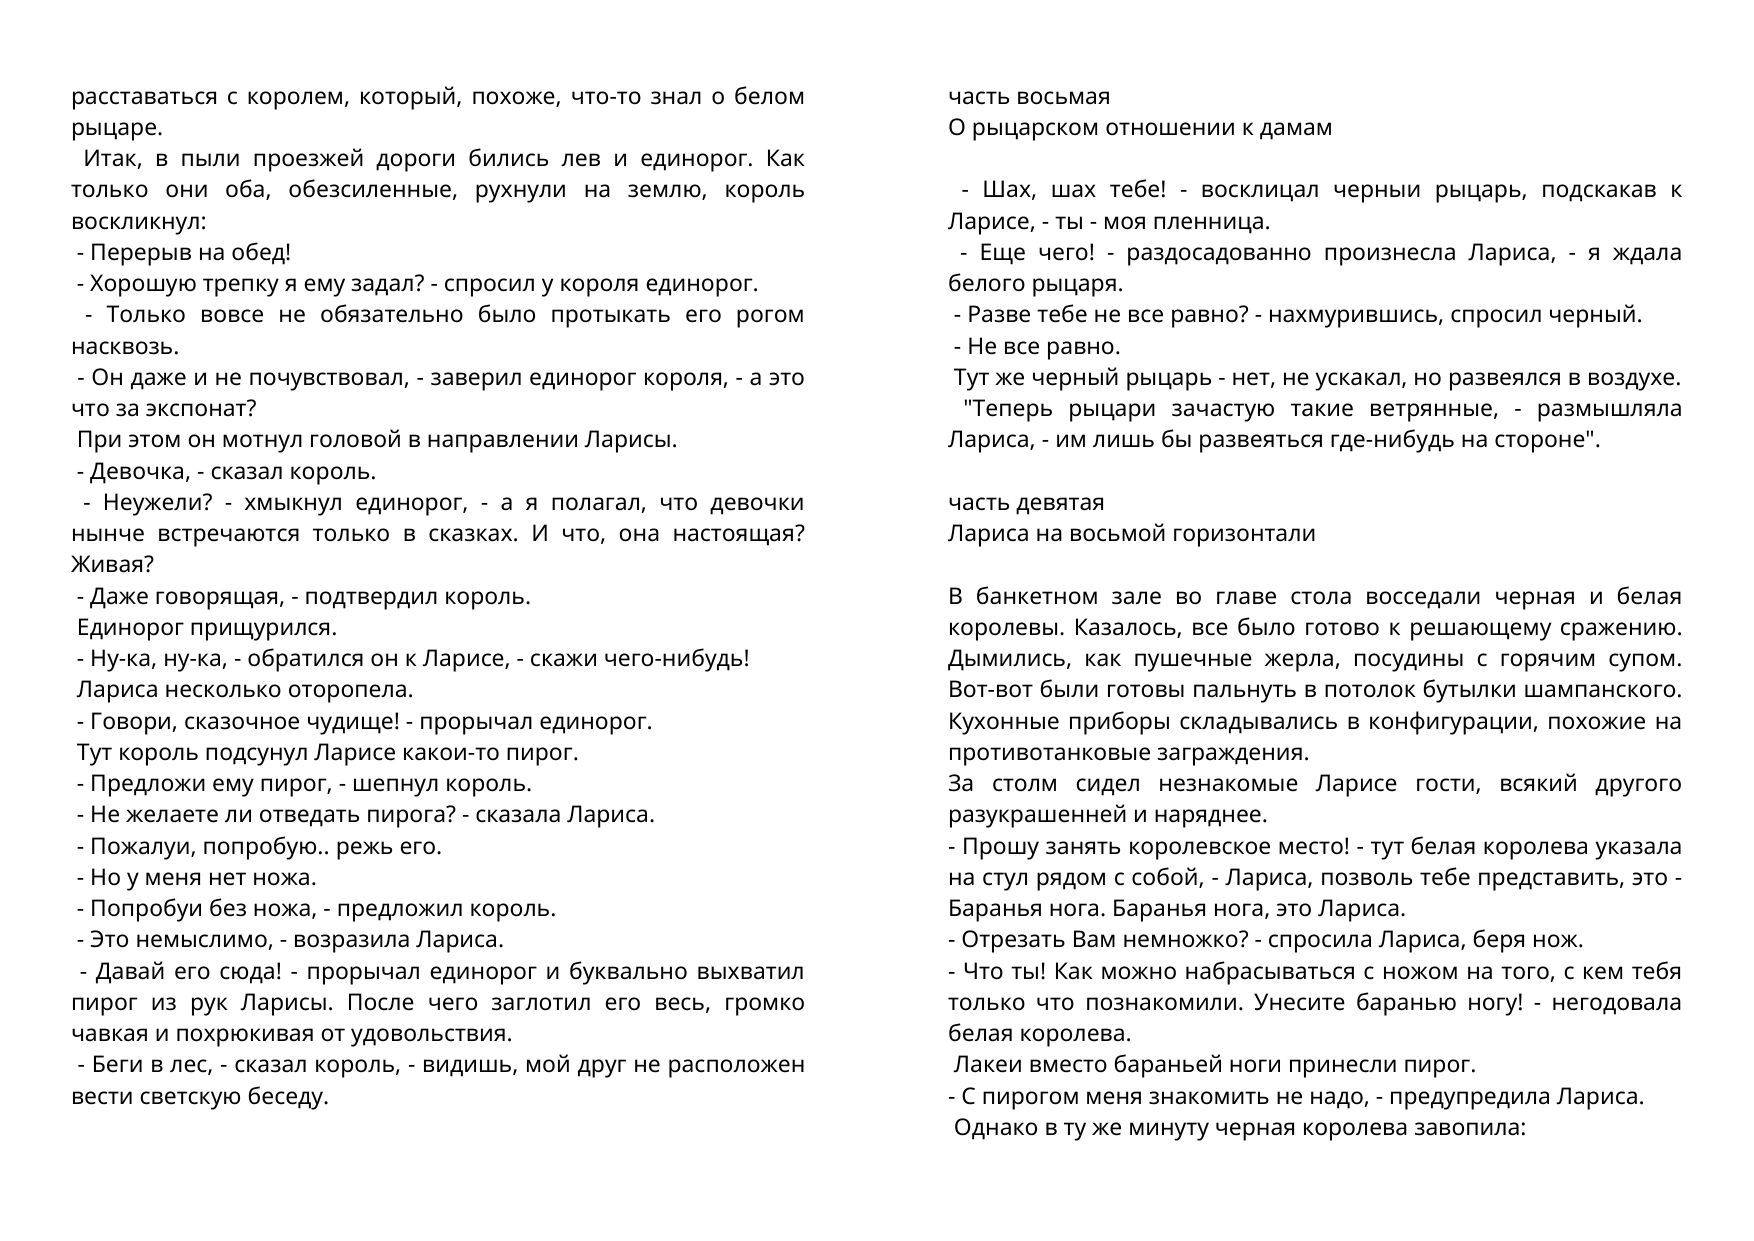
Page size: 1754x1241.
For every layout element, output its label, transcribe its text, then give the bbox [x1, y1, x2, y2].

text - Отрезать Вам немножко? - спросила Лариса, беря нож. [948, 923, 1683, 955]
text - Это немыслимо, - возразила Лариса. [71, 923, 806, 955]
text - С пирогом меня знакомить не надо, - предупредила Лариса. [948, 1080, 1683, 1111]
text Тут король подсунул Ларисе какои-то пирог. [71, 736, 806, 767]
text - Но у меня нет ножа. [71, 861, 806, 892]
text О рыцарском отношении к дамам [948, 111, 1683, 142]
text - Не желаете ли отведать пирога? - сказала Лариса. [71, 798, 806, 830]
text Лариса несколько оторопела. [71, 673, 806, 705]
text Лариса на восьмой горизонтали [948, 517, 1683, 548]
text - Предложи ему пирог, - шепнул король. [71, 767, 806, 798]
text - Перерыв на обед! [71, 236, 806, 267]
text Единорог прищурился. [71, 611, 806, 642]
text часть девятая [948, 486, 1683, 517]
text - Еще чего! - раздосадованно произнесла Лариса, - я ждала белого рыцаря. [948, 236, 1683, 298]
text - Давай его сюда! - прорычал единорог и буквально выхватил пирог из рук Ларисы. После чего заглотил его весь, громко чавкая и похрюкивая от удовольствия. [71, 955, 806, 1048]
text - Что ты! Как можно набрасываться с ножом на того, с кем тебя только что познакомили. Унесите баранью ногу! - негодовала белая королева. [948, 955, 1683, 1048]
text - Не все равно. [948, 330, 1683, 361]
text - Неужели? - хмыкнул единорог, - а я полагал, что девочки нынче встречаются только в сказках. И что, она настоящая? Живая? [71, 486, 806, 580]
text - Он даже и не почувствовал, - заверил единорог короля, - а это что за экспонат? [71, 361, 806, 423]
text - Даже говорящая, - подтвердил король. [71, 580, 806, 611]
text - Разве тебе не все равно? - нахмурившись, спросил черный. [948, 298, 1683, 330]
text - Хорошую трепку я ему задал? - спросил у короля единорог. [71, 267, 806, 298]
text Лакеи вместо бараньей ноги принесли пирог. [948, 1048, 1683, 1080]
text - Шах, шах тебе! - восклицал черныи рыцарь, подскакав к Ларисе, - ты - моя пленница. [948, 173, 1683, 236]
text - Попробуи без ножа, - предложил король. [71, 892, 806, 923]
text - Пожалуи, попробую.. режь его. [71, 830, 806, 861]
text При этом он мотнул головой в направлении Ларисы. [71, 423, 806, 455]
text В банкетном зале во главе стола восседали черная и белая королевы. Казалось, все было готово к решающему сражению. Дымились, как пушечные жерла, посудины с горячим супом. Вот-вот были готовы пальнуть в потолок бутылки шампанского. Кухонные приборы складывались в конфигурации, похожие на противотанковые заграждения. [948, 580, 1683, 767]
text часть восьмая [948, 80, 1683, 111]
text Тут же черный рыцарь - нет, не ускакал, но развеялся в воздухе. [948, 361, 1683, 392]
text Итак, в пыли проезжей дороги бились лев и единорог. Как только они оба, обезсиленные, рухнули на землю, король воскликнул: [71, 142, 806, 236]
text За столм сидел незнакомые Ларисе гости, всякий другого разукрашенней и наряднее. [948, 767, 1683, 830]
text - Беги в лес, - сказал король, - видишь, мой друг не расположен вести светскую беседу. [71, 1048, 806, 1111]
text - Ну-ка, ну-ка, - обратился он к Ларисе, - скажи чего-нибудь! [71, 642, 806, 673]
text - Только вовсе не обязательно было протыкать его рогом насквозь. [71, 298, 806, 361]
text - Прошу занять королевское место! - тут белая королева указала на стул рядом с собой, - Лариса, позволь тебе представить, это - Баранья нога. Баранья нога, это Лариса. [948, 830, 1683, 923]
text "Теперь рыцари зачастую такие ветрянные, - размышляла Лариса, - им лишь бы развеяться где-нибудь на стороне". [948, 392, 1683, 455]
text Однако в ту же минуту черная королева завопила: [948, 1111, 1683, 1142]
text - Девочка, - сказал король. [71, 455, 806, 486]
text расставаться с королем, который, похоже, что-то знал о белом рыцаре. [71, 80, 806, 142]
text - Говори, сказочное чудище! - прорычал единорог. [71, 705, 806, 736]
